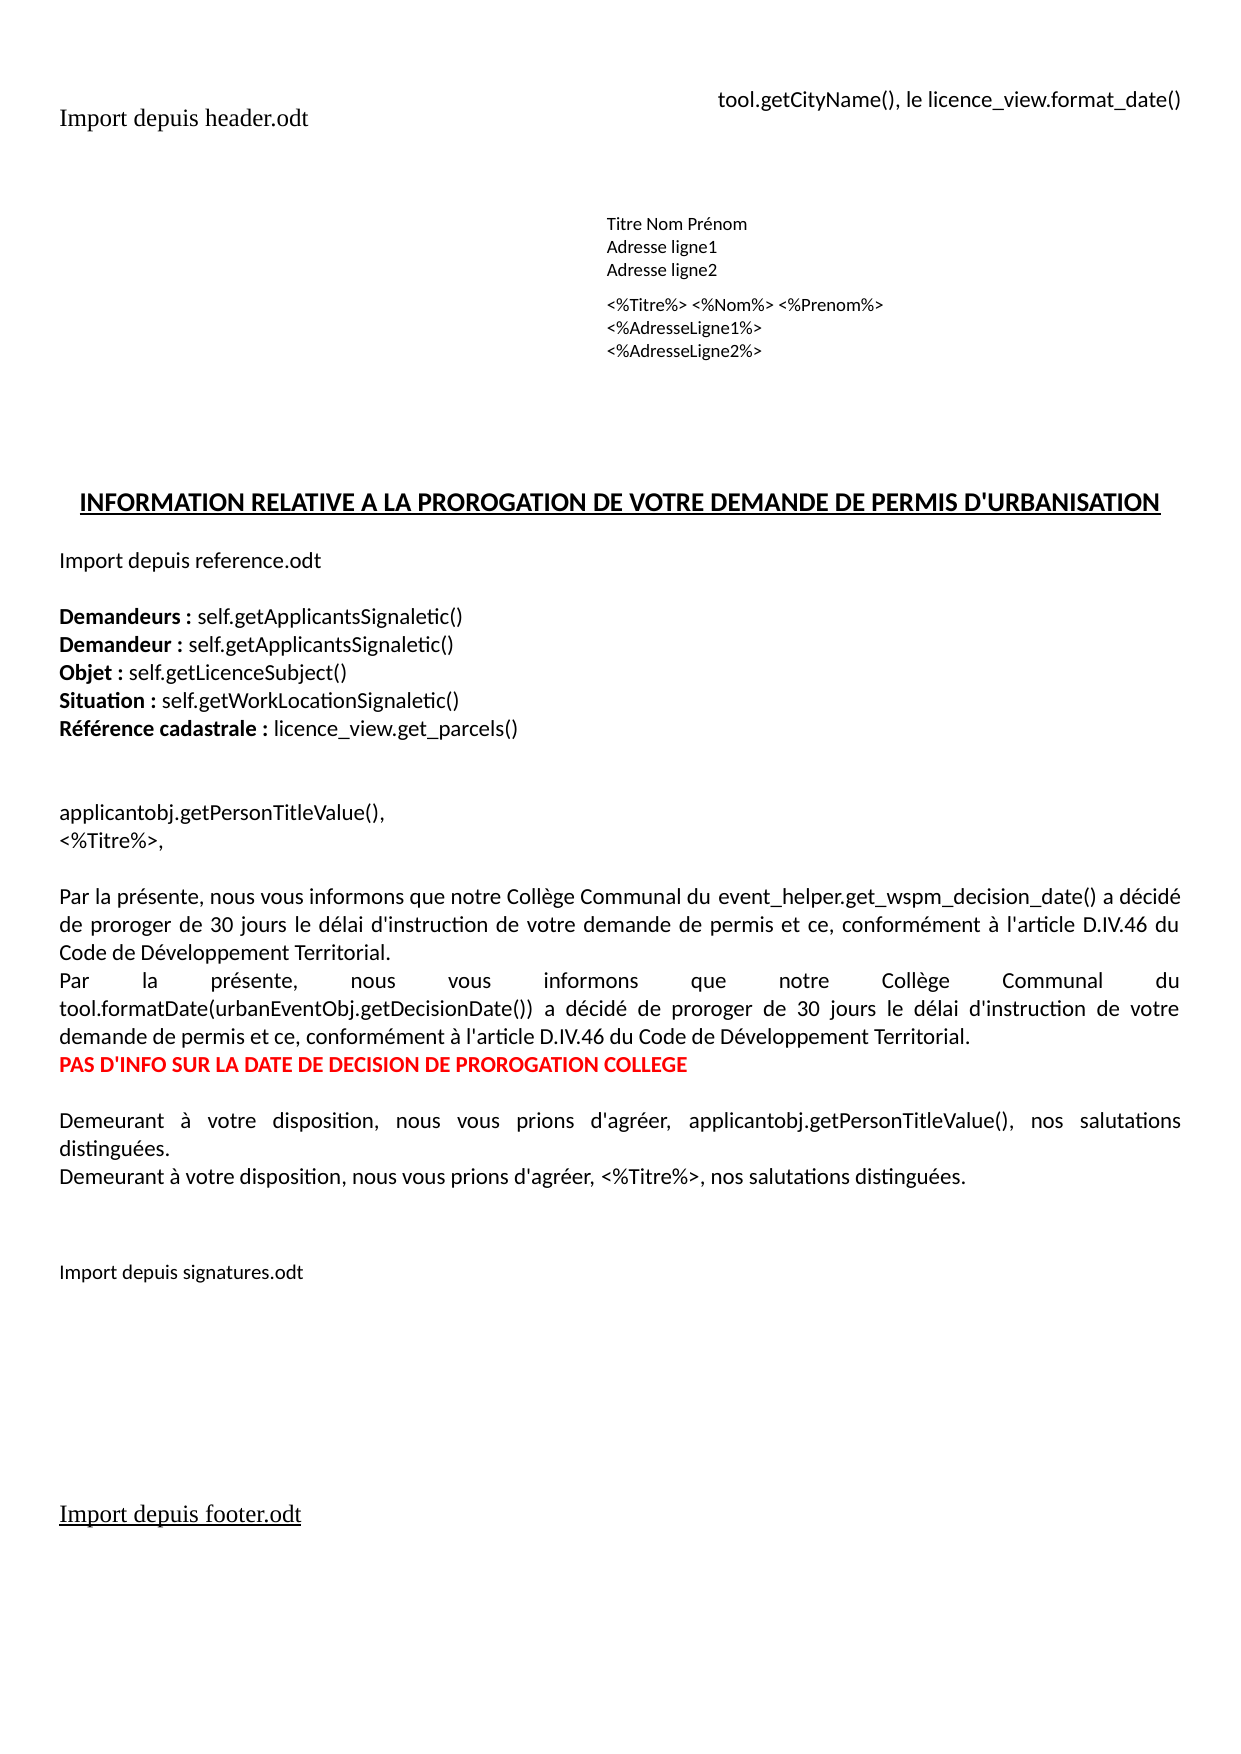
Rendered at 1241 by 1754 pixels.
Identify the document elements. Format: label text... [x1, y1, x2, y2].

text Par la présente, nous vous informons que notre Collège Communal du event_helper.get_wspm_decision_date() a décidé de proroger de 30 jours le délai d'instruction de votre demande de permis et ce, conformément à l'article D.IV.46 du Code de Développement Territorial. [59, 882, 1181, 966]
text Demandeurs : self.getApplicantsSignaletic() [59, 602, 1181, 630]
text Par la présente, nous vous informons que notre Collège Communal du tool.formatDate(urbanEventObj.getDecisionDate()) a décidé de proroger de 30 jours le délai d'instruction de votre demande de permis et ce, conformément à l'article D.IV.46 du Code de Développement Territorial. [59, 966, 1181, 1050]
text Import depuis signatures.odt [59, 1259, 1181, 1284]
text <%Titre%> <%Nom%> <%Prenom%> <%AdresseLigne1%> <%AdresseLigne2%> [607, 293, 1057, 362]
text Objet : self.getLicenceSubject() [59, 658, 1181, 686]
text PAS D'INFO SUR LA DATE DE DECISION DE PROROGATION COLLEGE [59, 1050, 1181, 1078]
text Référence cadastrale : licence_view.get_parcels() [59, 714, 1181, 742]
text Situation : self.getWorkLocationSignaletic() [59, 686, 1181, 714]
text [59, 132, 480, 412]
text applicantobj.getPersonTitleValue(), [59, 798, 1181, 826]
text Import depuis header.odt [59, 103, 480, 132]
text Import depuis reference.odt [59, 546, 1181, 574]
text Demeurant à votre disposition, nous vous prions d'agréer, <%Titre%>, nos salutations distinguées. [59, 1162, 1181, 1190]
text Demandeur : self.getApplicantsSignaletic() [59, 630, 1181, 658]
text <%Titre%>, [59, 826, 1181, 854]
text Demeurant à votre disposition, nous vous prions d'agréer, applicantobj.getPersonTitleValue(), nos salutations distinguées. [59, 1106, 1181, 1162]
title INFORMATION RELATIVE A LA PROROGATION DE VOTRE DEMANDE DE PERMIS D'URBANISATION [59, 485, 1181, 518]
text tool.getCityName(), le licence_view.format_date() [59, 85, 1181, 113]
text Titre Nom Prénom Adresse ligne1 Adresse ligne2 [607, 212, 1057, 281]
